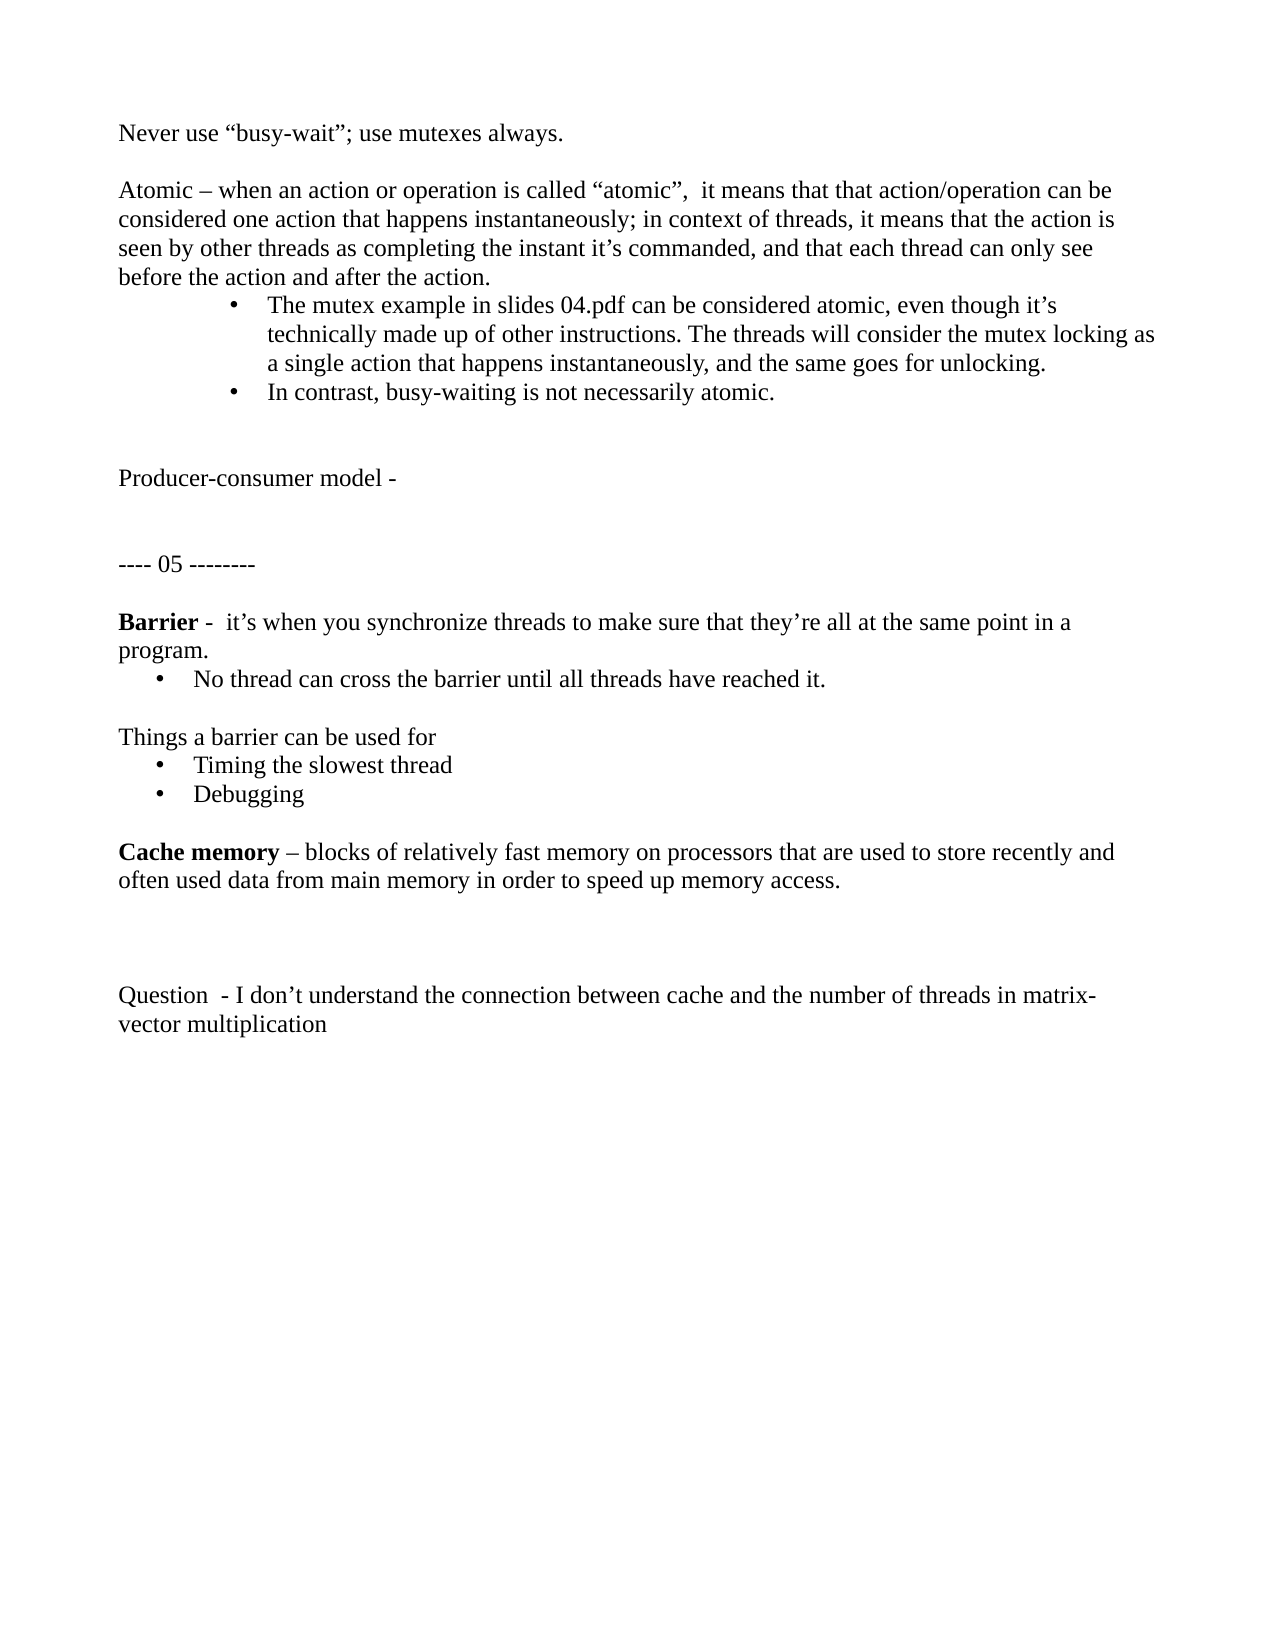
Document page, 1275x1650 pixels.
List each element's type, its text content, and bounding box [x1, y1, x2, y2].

list Debugging [156, 779, 1157, 808]
text Things a barrier can be used for [118, 722, 1157, 751]
list No thread can cross the barrier until all threads have reached it. [156, 664, 1157, 693]
list Timing the slowest thread [156, 751, 1157, 779]
list In contrast, busy-waiting is not necessarily atomic. [229, 377, 1157, 406]
text Atomic – when an action or operation is called “atomic”, it means that that action/operation can be considered one action that happens instantaneously; in context of threads, it means that the action is seen by other threads as completing the instant it’s commanded, and that each thread can only see before the action and after the action. [118, 176, 1157, 291]
text Producer-consumer model - [118, 463, 1157, 492]
text Barrier - it’s when you synchronize threads to make sure that they’re all at the same point in a program. [118, 607, 1157, 664]
text ---- 05 -------- [118, 549, 1157, 578]
text Question - I don’t understand the connection between cache and the number of threads in matrix-vector multiplication [118, 981, 1157, 1038]
text Never use “busy-wait”; use mutexes always. [118, 118, 1157, 147]
list The mutex example in slides 04.pdf can be considered atomic, even though it’s technically made up of other instructions. The threads will consider the mutex locking as a single action that happens instantaneously, and the same goes for unlocking. [229, 291, 1157, 377]
text Cache memory – blocks of relatively fast memory on processors that are used to store recently and often used data from main memory in order to speed up memory access. [118, 837, 1157, 894]
